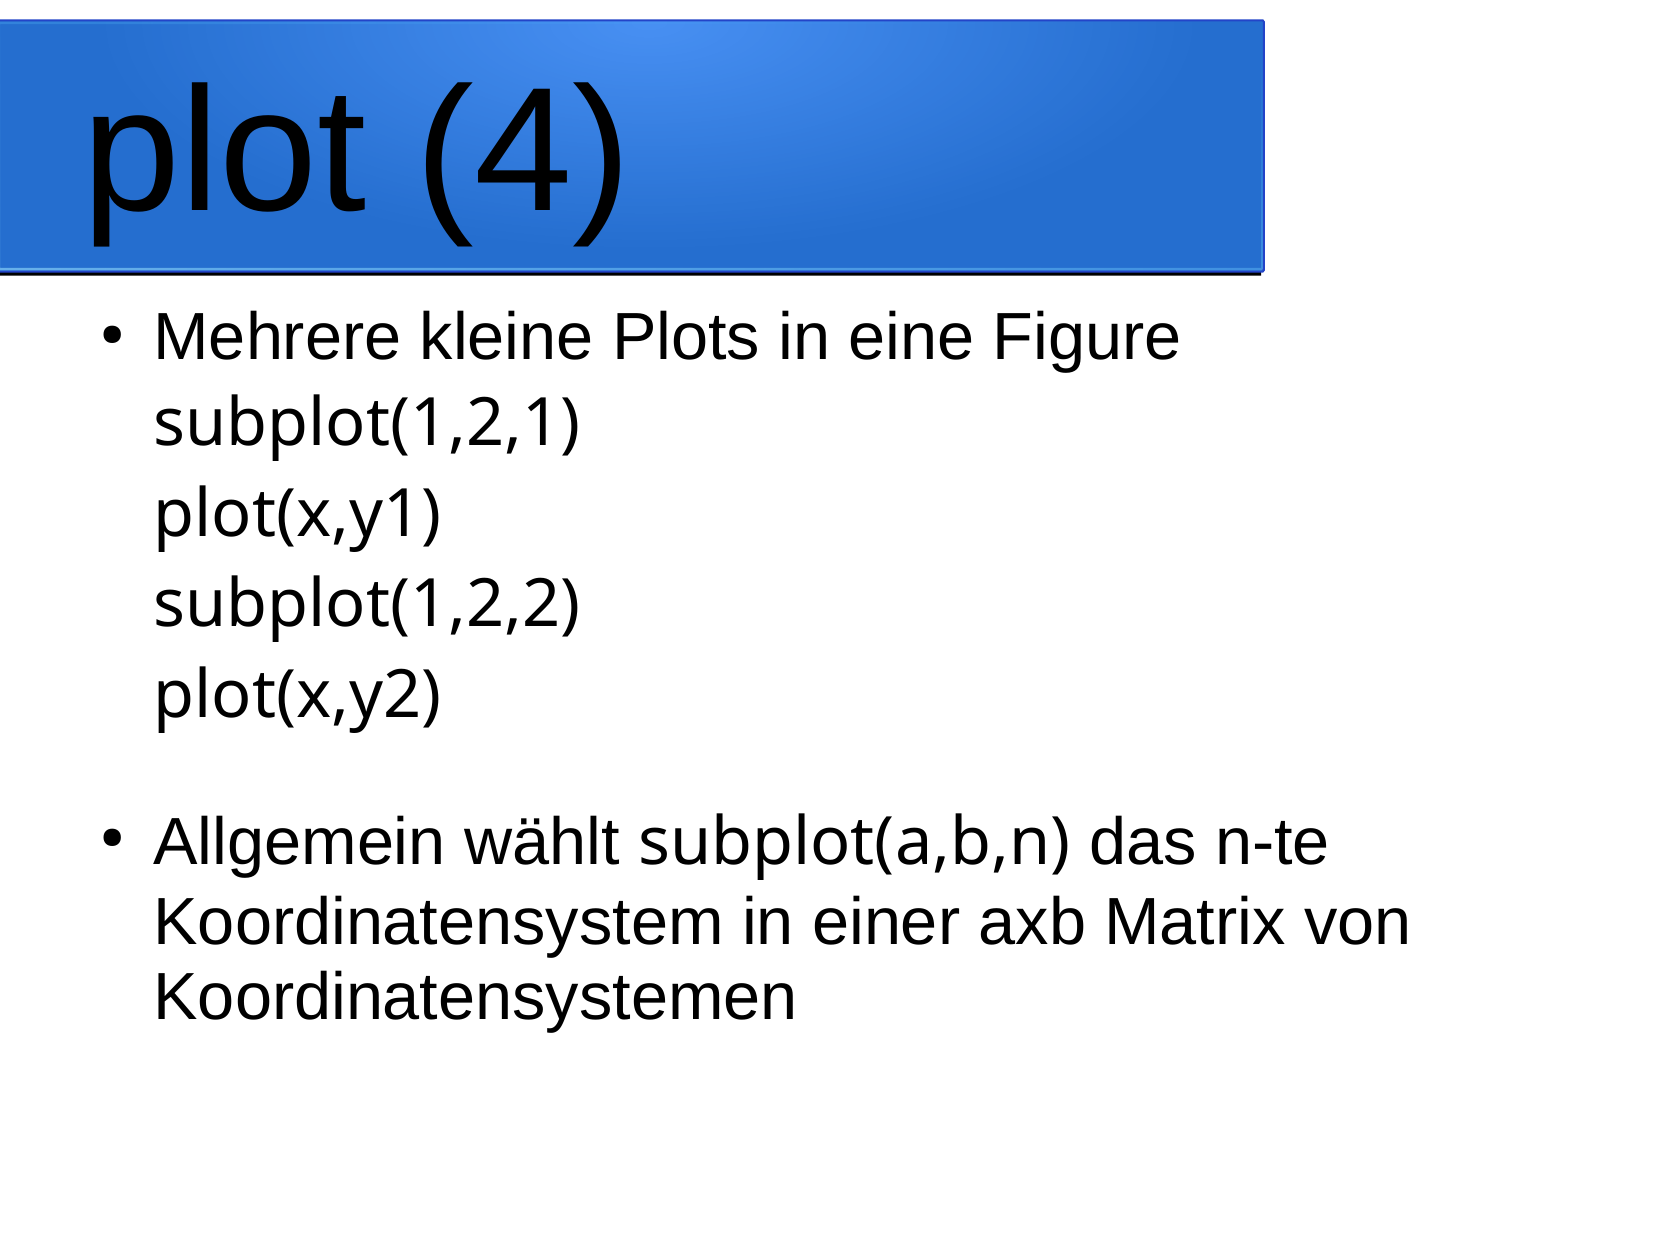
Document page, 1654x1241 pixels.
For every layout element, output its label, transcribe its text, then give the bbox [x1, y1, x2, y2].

title plot (4) [82, 47, 1235, 252]
list Mehrere kleine Plots in eine Figure subplot(1,2,1) plot(x,y1) subplot(1,2,2) plot(x,y2) Allgemein wählt subplot(a,b,n) das n-te Koordinatensystem in einer axb Matrix von Koordinatensystemen [82, 299, 1571, 1186]
